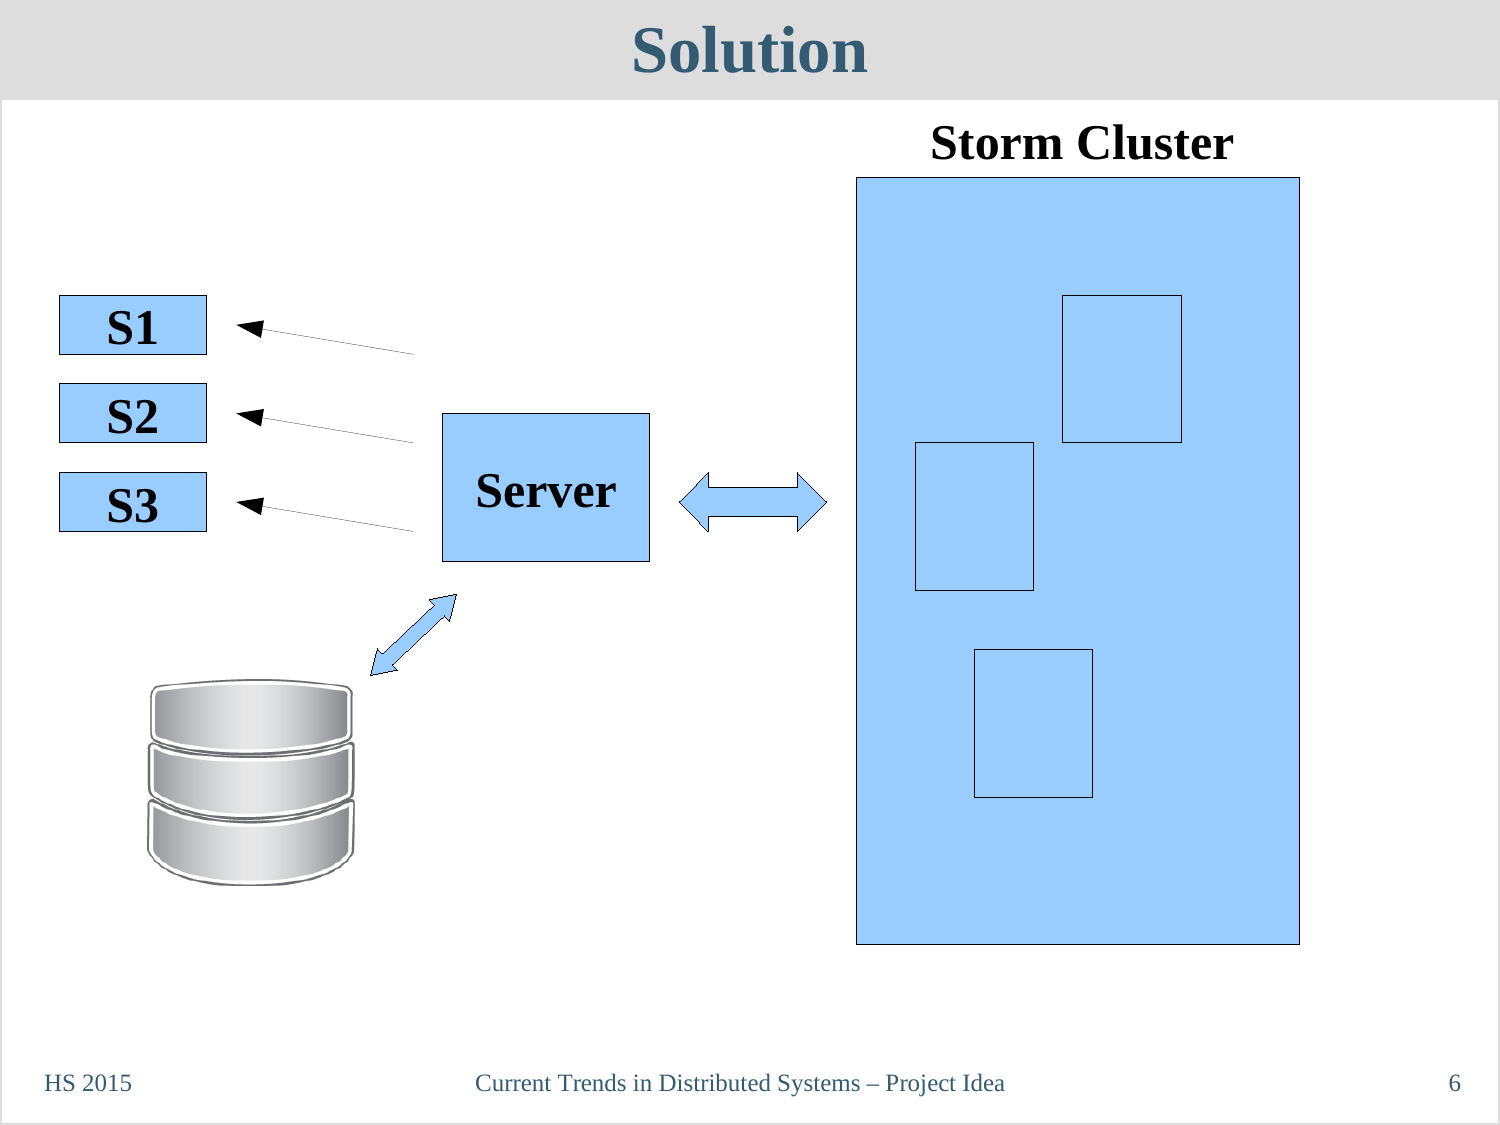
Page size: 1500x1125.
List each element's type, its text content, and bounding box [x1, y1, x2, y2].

text_box Storm Cluster [915, 102, 1270, 178]
text_box [1375, 1058, 1477, 1097]
text_box Current Trends in Distributed Systems – Project Idea [300, 1058, 1201, 1107]
picture [147, 679, 355, 886]
text_box [370, 594, 457, 676]
text_box [679, 472, 827, 532]
text_box S1 [59, 295, 207, 355]
text_box Server [442, 413, 650, 562]
text_box S3 [59, 472, 207, 532]
text_box [856, 177, 1300, 945]
title Solution [0, 0, 1500, 100]
text_box HS 2015 [29, 1058, 195, 1097]
text_box S2 [59, 383, 207, 443]
